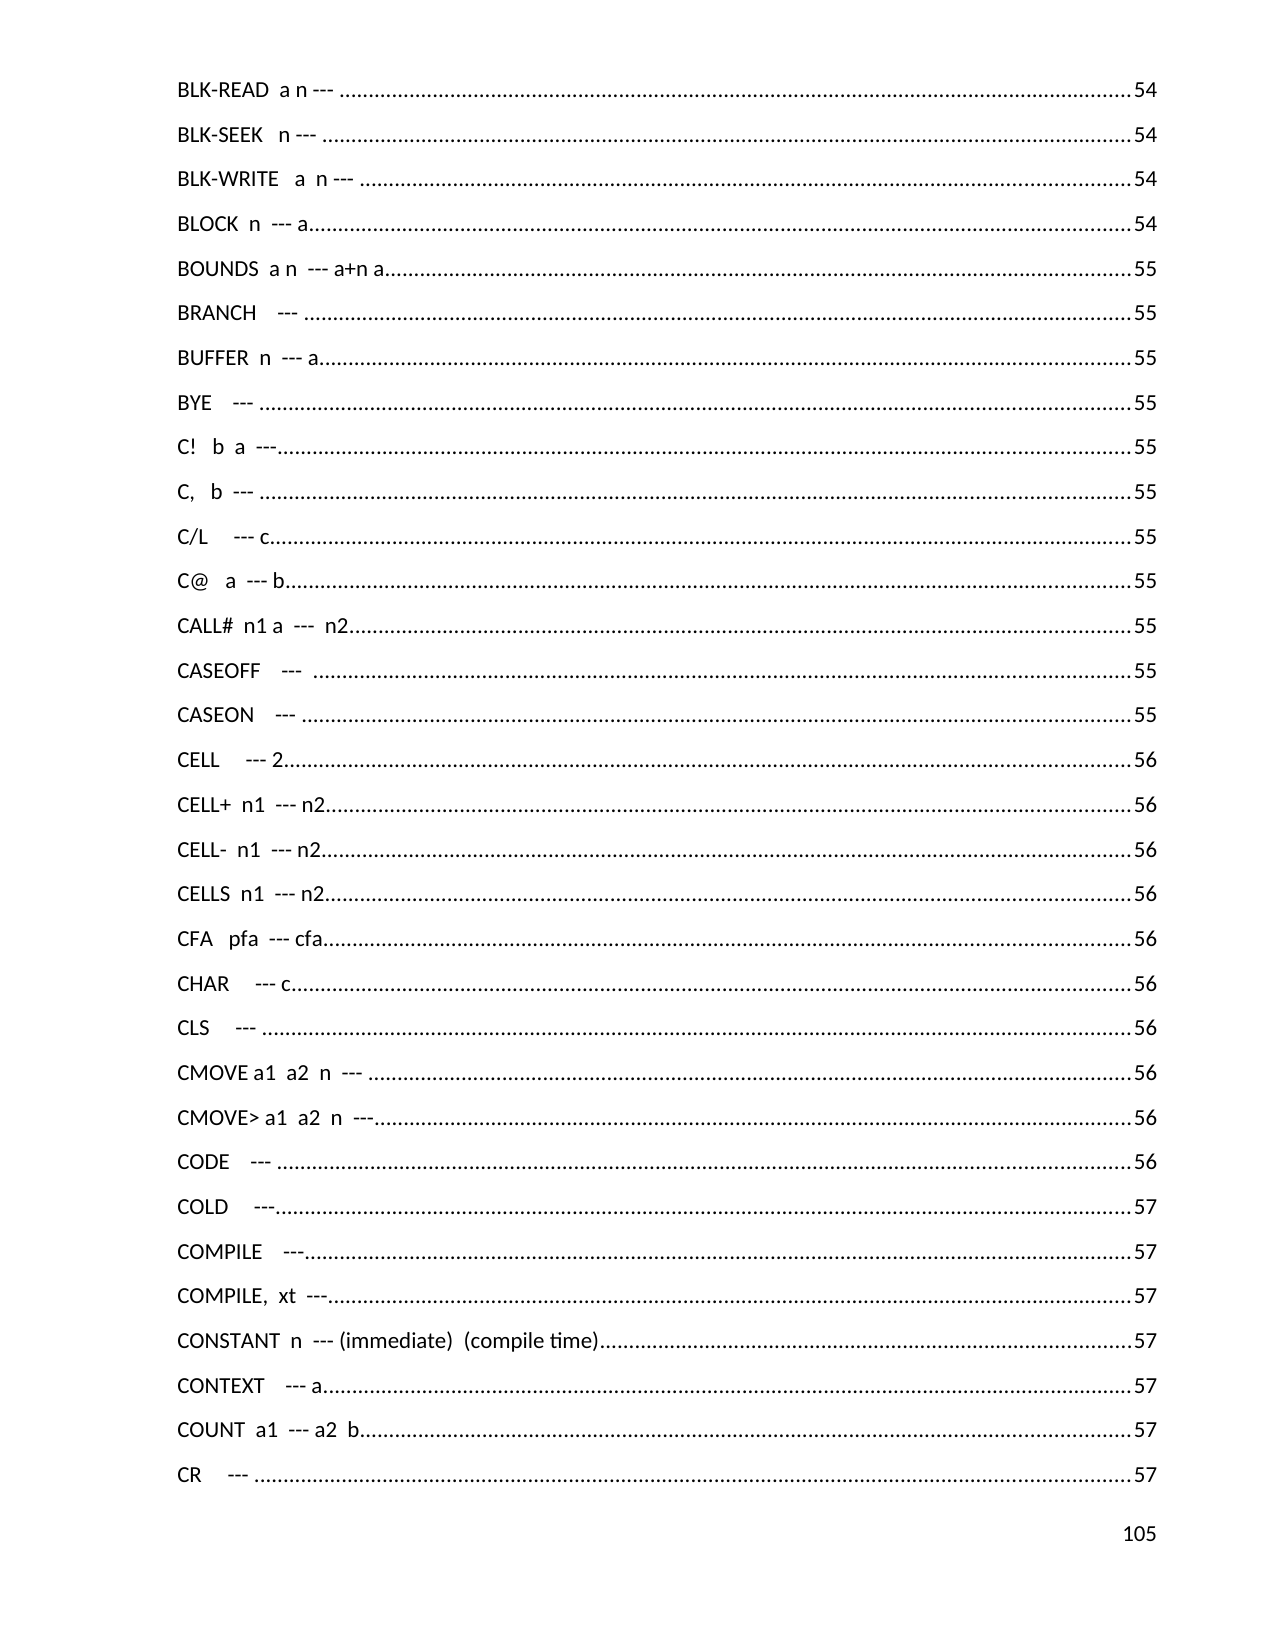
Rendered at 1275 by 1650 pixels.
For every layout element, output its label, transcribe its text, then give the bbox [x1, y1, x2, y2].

text CLS --- 56 [177, 1013, 1157, 1041]
text C/L --- c 55 [177, 522, 1157, 550]
text CELL+ n1 --- n2 56 [177, 790, 1157, 818]
text CALL# n1 a --- n2 55 [177, 611, 1157, 639]
text BLK-WRITE a n --- 54 [177, 164, 1157, 192]
text C@ a --- b 55 [177, 567, 1157, 594]
text BRANCH --- 55 [177, 298, 1157, 326]
text COMPILE --- 57 [177, 1237, 1157, 1265]
text BLK-READ a n --- 54 [177, 75, 1157, 103]
text CELL --- 2 56 [177, 745, 1157, 773]
text BLK-SEEK n --- 54 [177, 120, 1157, 148]
text CONSTANT n --- (immediate) (compile time) 57 [177, 1326, 1157, 1354]
text CONTEXT --- a 57 [177, 1371, 1157, 1399]
text CODE --- 56 [177, 1147, 1157, 1176]
text C! b a --- 55 [177, 432, 1157, 461]
text CR --- 57 [177, 1460, 1157, 1488]
text CFA pfa --- cfa 56 [177, 924, 1157, 952]
text CASEOFF --- 55 [177, 656, 1157, 684]
text COUNT a1 --- a2 b 57 [177, 1416, 1157, 1444]
text BLOCK n --- a 54 [177, 209, 1157, 237]
text C, b --- 55 [177, 477, 1157, 505]
text CELLS n1 --- n2 56 [177, 879, 1157, 907]
text BYE --- 55 [177, 388, 1157, 416]
text BOUNDS a n --- a+n a 55 [177, 254, 1157, 282]
text CHAR --- c 56 [177, 969, 1157, 997]
text CASEON --- 55 [177, 701, 1157, 729]
text BUFFER n --- a 55 [177, 343, 1157, 371]
text CMOVE a1 a2 n --- 56 [177, 1058, 1157, 1086]
text COLD --- 57 [177, 1192, 1157, 1220]
text CELL- n1 --- n2 56 [177, 835, 1157, 863]
text COMPILE, xt --- 57 [177, 1282, 1157, 1309]
text CMOVE> a1 a2 n --- 56 [177, 1103, 1157, 1131]
